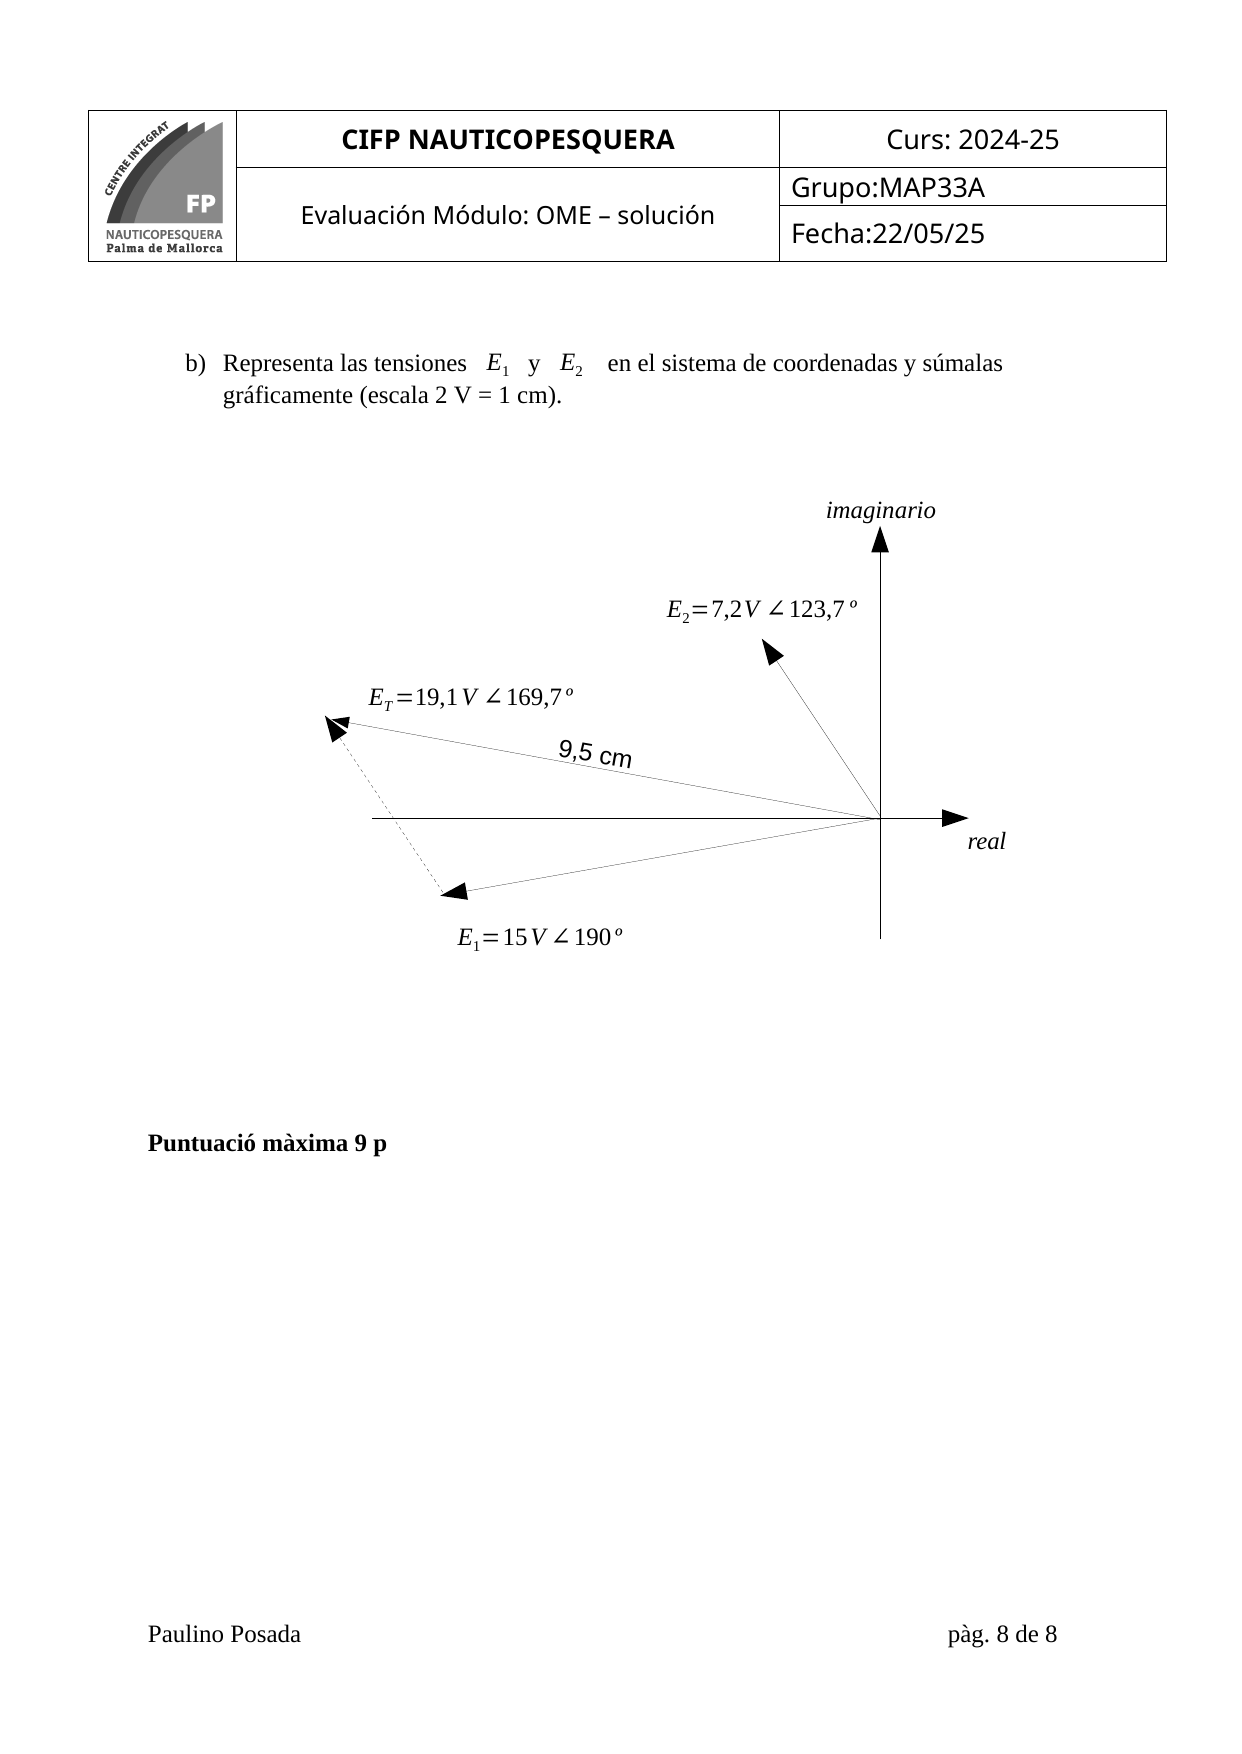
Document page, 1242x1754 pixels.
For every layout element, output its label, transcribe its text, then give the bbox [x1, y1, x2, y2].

picture [100, 111, 229, 260]
text Puntuació màxima 9 p [148, 1128, 1094, 1157]
list Representa las tensionesy en el sistema de coordenadas y súmalas gráficamente (escala 2 V = 1 cm). [185, 348, 1094, 409]
